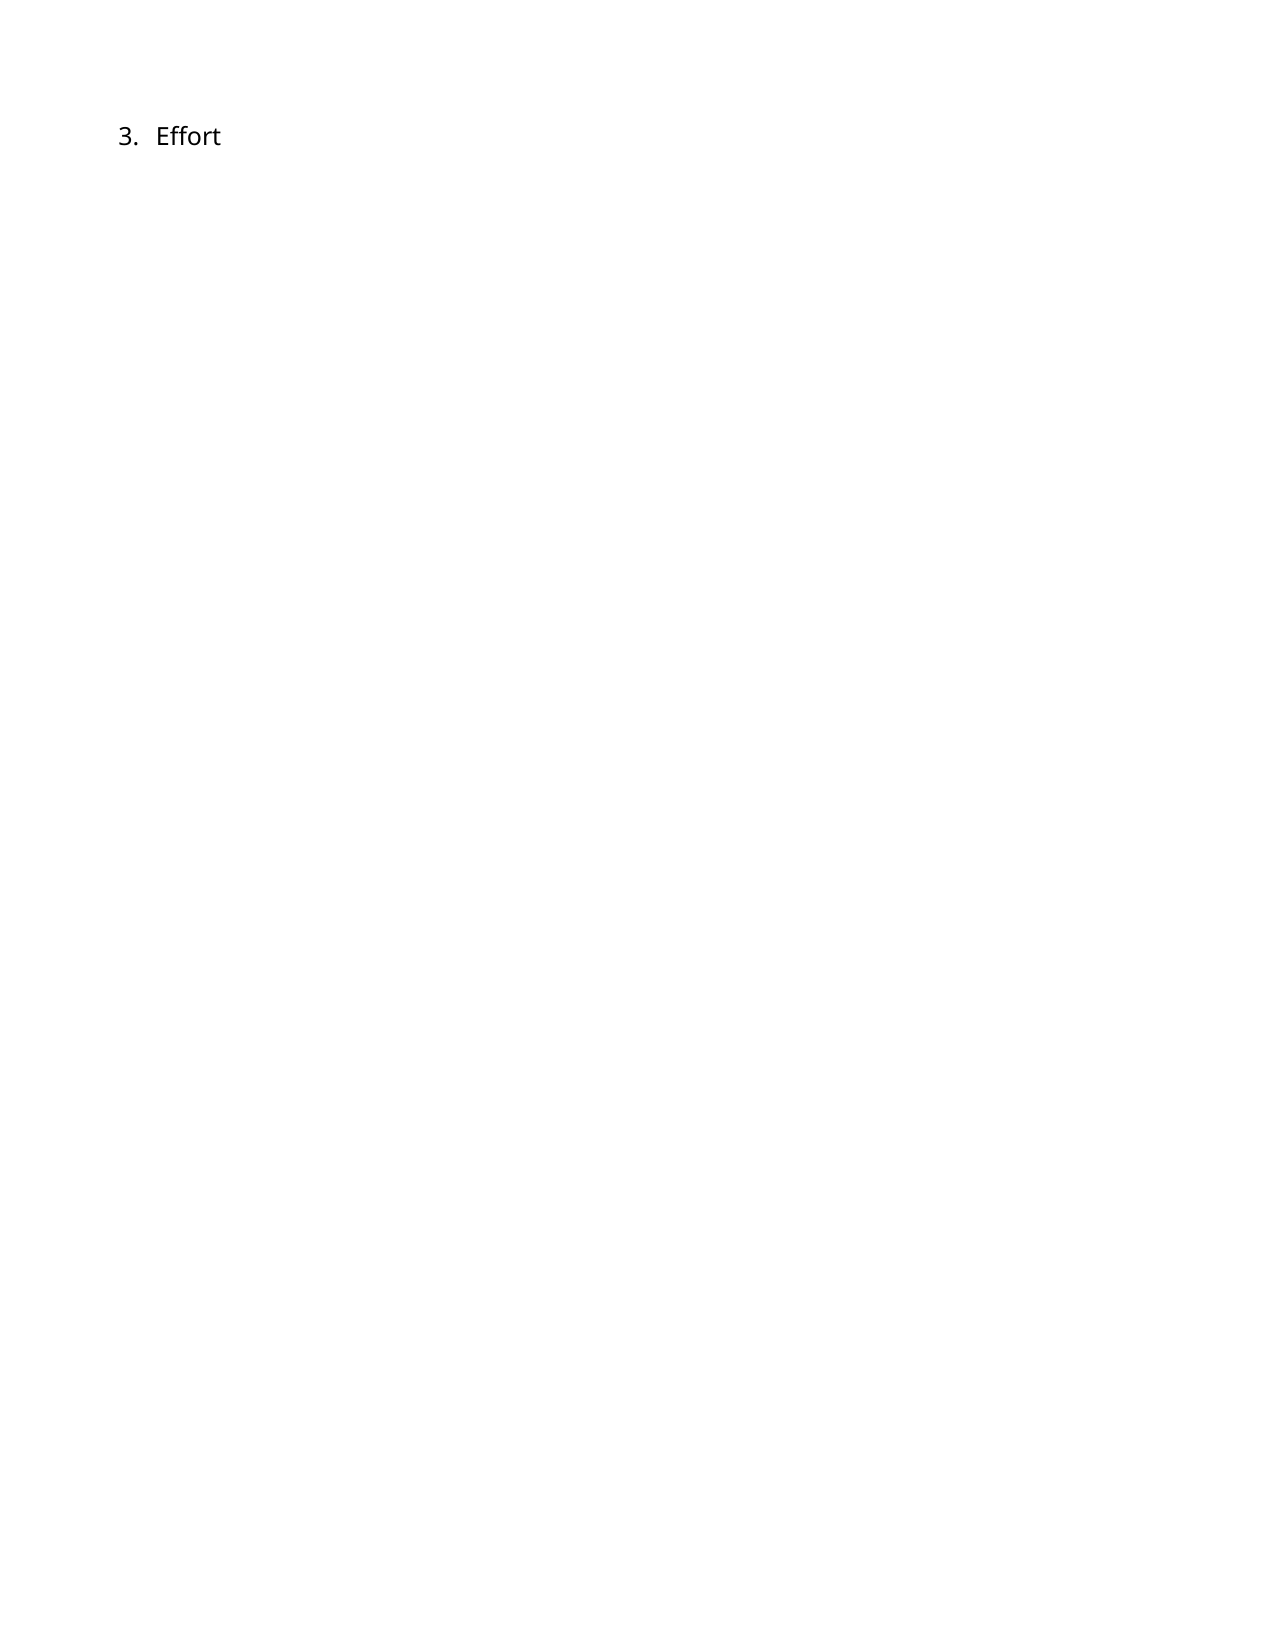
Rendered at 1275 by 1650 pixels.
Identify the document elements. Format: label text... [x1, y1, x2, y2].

text 3. Effort [118, 118, 1157, 152]
